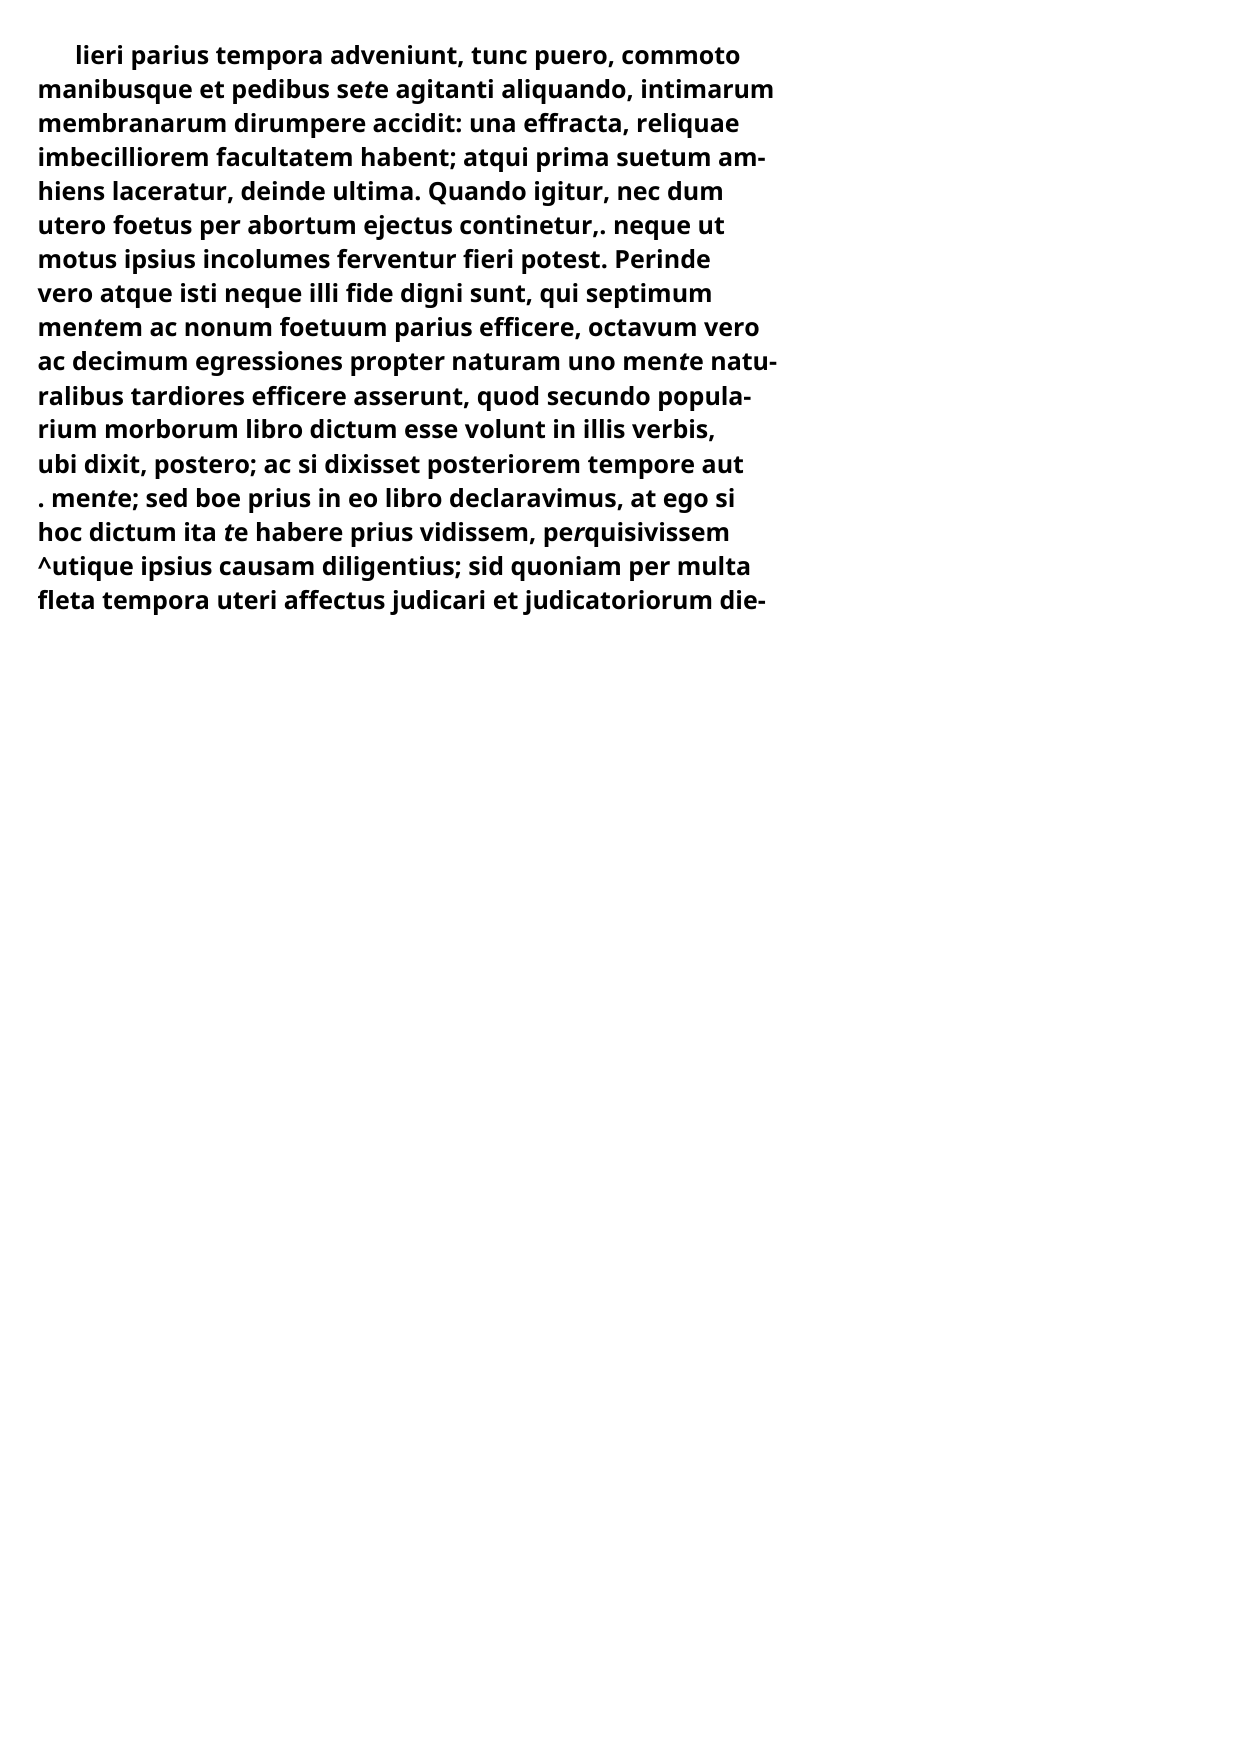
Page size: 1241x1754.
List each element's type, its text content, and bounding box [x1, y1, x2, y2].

text lieri parius tempora adveniunt, tunc puero, commoto manibusque et pedibus sete agitanti aliquando, intimarum membranarum dirumpere accidit: una effracta, reliquae imbecilliorem facultatem habent; atqui prima suetum am- hiens laceratur, deinde ultima. Quando igitur, nec dum utero foetus per abortum ejectus continetur,. neque ut motus ipsius incolumes ferventur fieri potest. Perinde vero atque isti neque illi fide digni sunt, qui septimum mentem ac nonum foetuum parius efficere, octavum vero ac decimum egressiones propter naturam uno mente natu- ralibus tardiores efficere asserunt, quod secundo popula- rium morborum libro dictum esse volunt in illis verbis, ubi dixit, postero; ac si dixisset posteriorem tempore aut . mente; sed boe prius in eo libro declaravimus, at ego si hoc dictum ita te habere prius vidissem, perquisivissem ^utique ipsius causam diligentius; sid quoniam per multa fleta tempora uteri affectus judicari et judicatoriorum die- [37, 37, 1203, 617]
